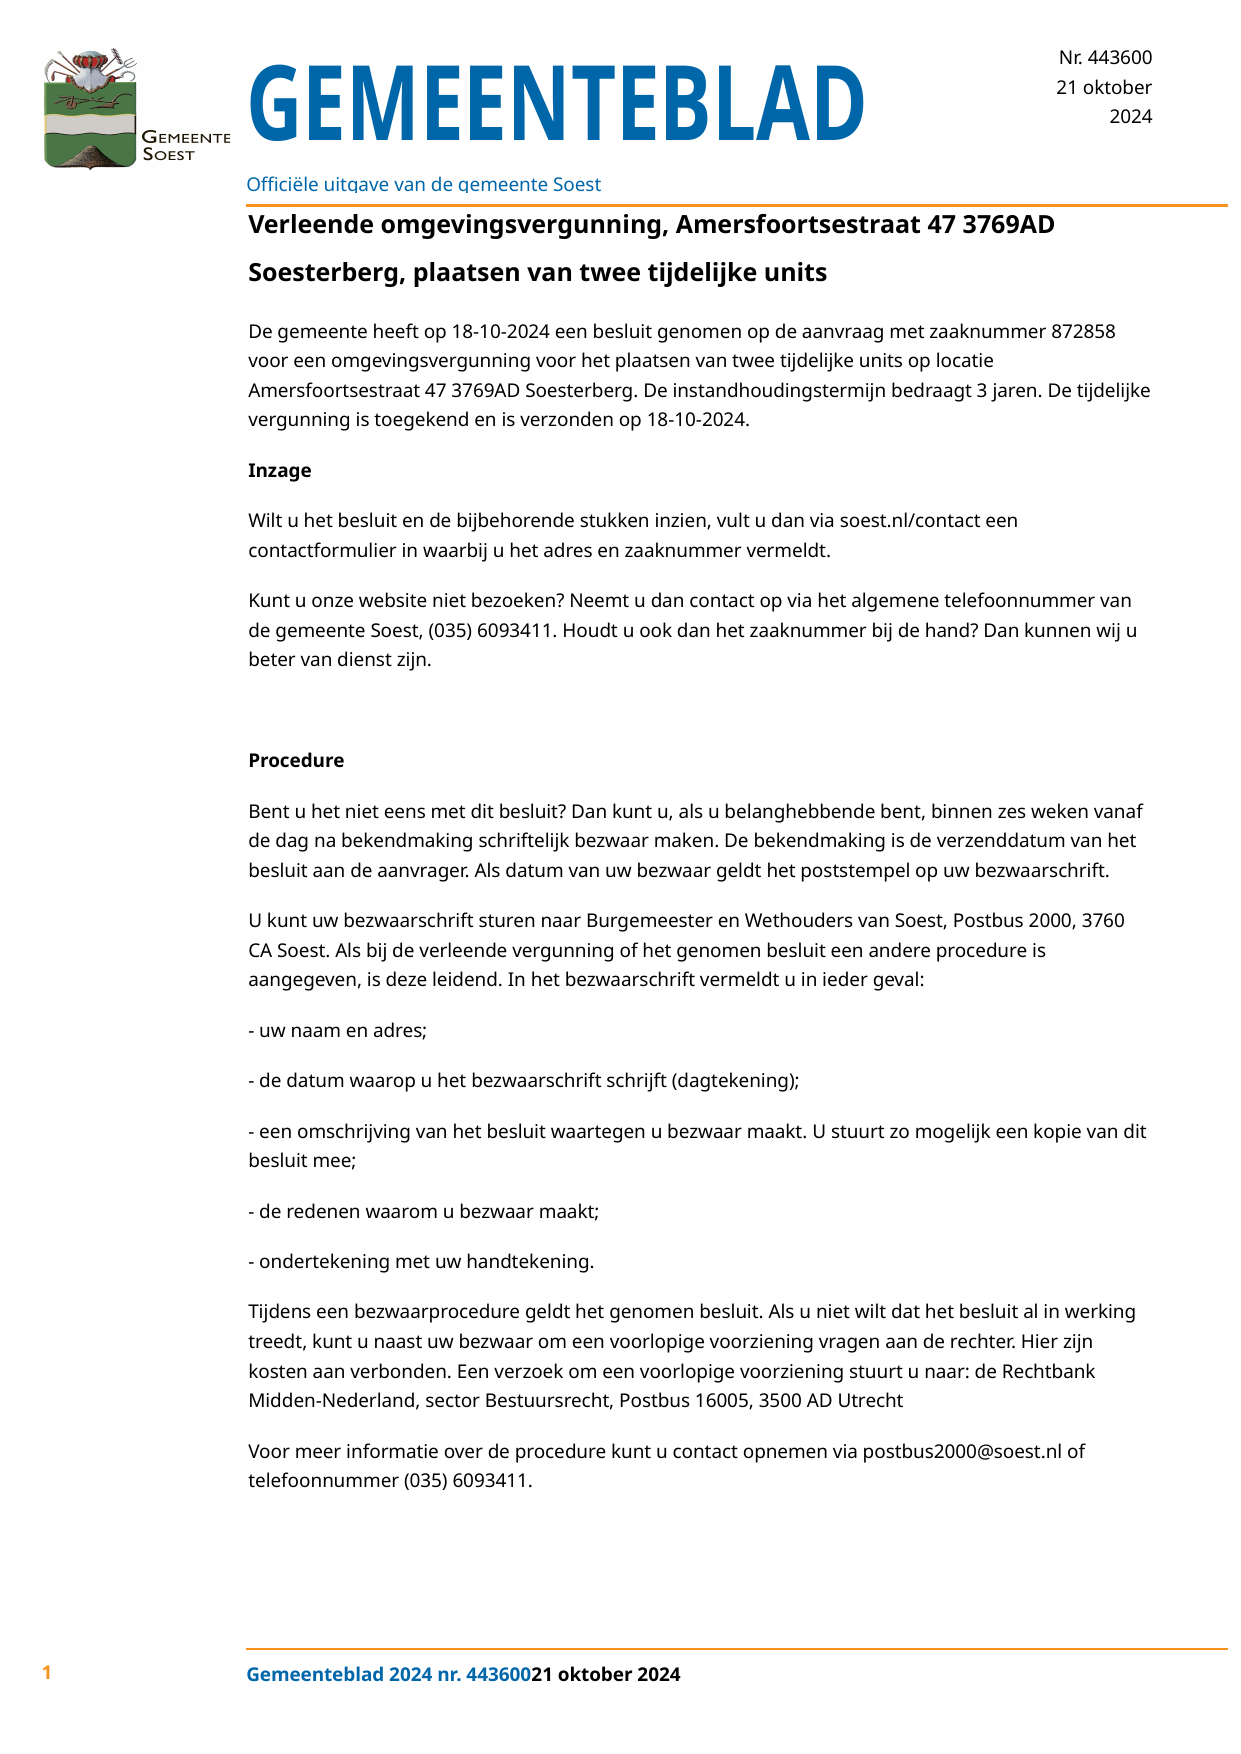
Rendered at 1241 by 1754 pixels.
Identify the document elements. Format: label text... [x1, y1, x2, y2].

text Tijdens een bezwaarprocedure geldt het genomen besluit. Als u niet wilt dat het besluit al in werking treedt, kunt u naast uw bezwaar om een voorlopige voorziening vragen aan de rechter. Hier zijn kosten aan verbonden. Een verzoek om een voorlopige voorziening stuurt u naar: de Rechtbank Midden-Nederland, sector Bestuursrecht, Postbus 16005, 3500 AD Utrecht [248, 1299, 1152, 1413]
text - ondertekening met uw handtekening. [248, 1248, 1152, 1274]
text Procedure [248, 747, 1152, 773]
text Inzage [248, 457, 1152, 483]
text Voor meer informatie over de procedure kunt u contact opnemen via postbus2000@soest.nl of telefoonnummer (035) 6093411. [248, 1438, 1152, 1493]
picture [41, 47, 231, 172]
text - een omschrijving van het besluit waartegen u bezwaar maakt. U stuurt zo mogelijk een kopie van dit besluit mee; [248, 1118, 1152, 1173]
text Verleende omgevingsvergunning, Amersfoortsestraat 47 3769AD Soesterberg, plaatsen van twee tijdelijke units [248, 207, 1152, 288]
text - de redenen waarom u bezwaar maakt; [248, 1198, 1152, 1224]
text Bent u het niet eens met dit besluit? Dan kunt u, als u belanghebbende bent, binnen zes weken vanaf de dag na bekendmaking schriftelijk bezwaar maken. De bekendmaking is de verzenddatum van het besluit aan de aanvrager. Als datum van uw bezwaar geldt het poststempel op uw bezwaarschrift. [248, 798, 1152, 883]
text Wilt u het besluit en de bijbehorende stukken inzien, vult u dan via soest.nl/contact een contactformulier in waarbij u het adres en zaaknummer vermeldt. [248, 507, 1152, 563]
text Kunt u onze website niet bezoeken? Neemt u dan contact op via het algemene telefoonnummer van de gemeente Soest, (035) 6093411. Houdt u ook dan het zaaknummer bij de hand? Dan kunnen wij u beter van dienst zijn. [248, 587, 1152, 672]
text - de datum waarop u het bezwaarschrift schrijft (dagtekening); [248, 1067, 1152, 1093]
text U kunt uw bezwaarschrift sturen naar Burgemeester en Wethouders van Soest, Postbus 2000, 3760 CA Soest. Als bij de verleende vergunning of het genomen besluit een andere procedure is aangegeven, is deze leidend. In het bezwaarschrift vermeldt u in ieder geval: [248, 907, 1152, 992]
text De gemeente heeft op 18-10-2024 een besluit genomen op de aanvraag met zaaknummer 872858 voor een omgevingsvergunning voor het plaatsen van twee tijdelijke units op locatie Amersfoortsestraat 47 3769AD Soesterberg. De instandhoudingstermijn bedraagt 3 jaren. De tijdelijke vergunning is toegekend en is verzonden op 18-10-2024. [248, 318, 1152, 432]
text - uw naam en adres; [248, 1017, 1152, 1043]
